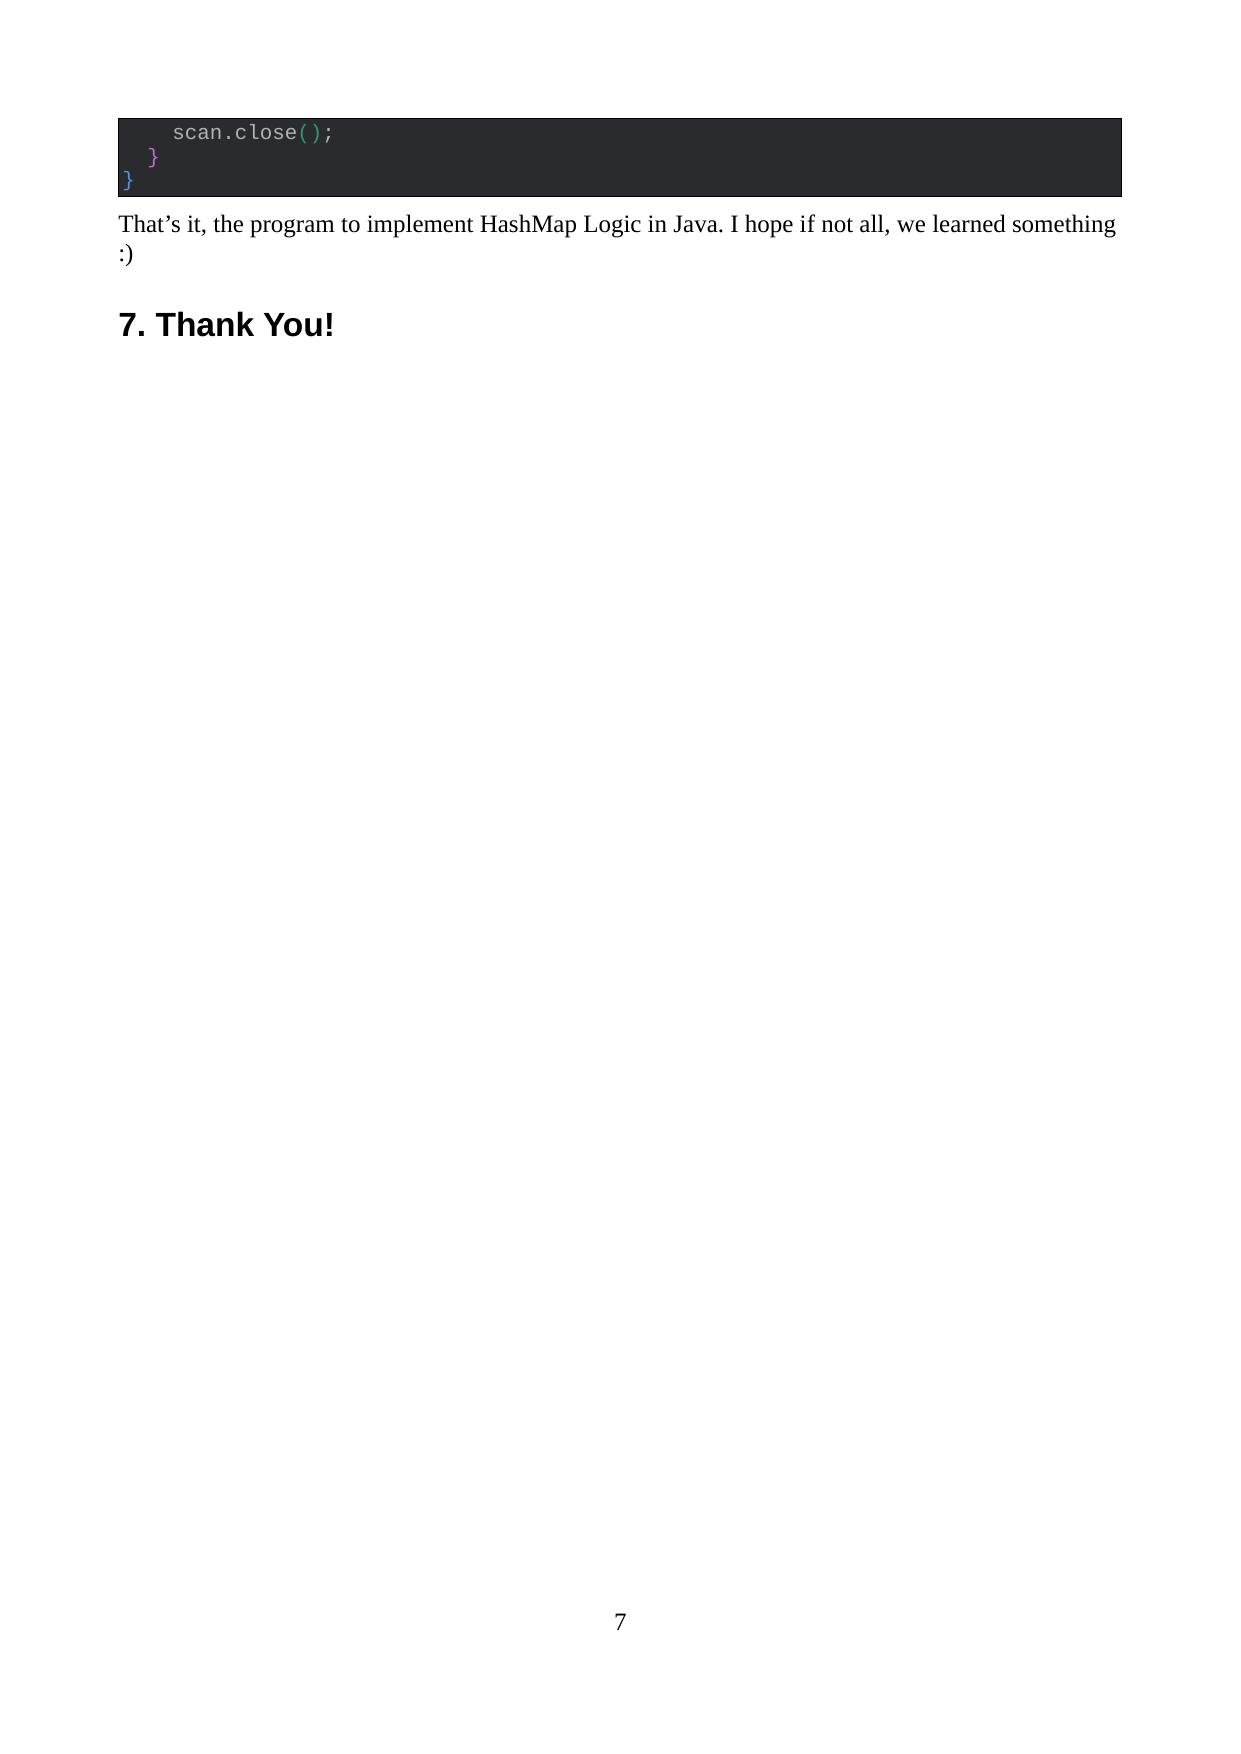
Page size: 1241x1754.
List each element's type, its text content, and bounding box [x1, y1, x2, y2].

text } [119, 142, 1121, 165]
text scan.close(); [119, 119, 1121, 142]
text } [119, 165, 1121, 196]
text That’s it, the program to implement HashMap Logic in Java. I hope if not all, we learned something :) [118, 209, 1122, 267]
subtitle Thank You! [118, 304, 1122, 343]
